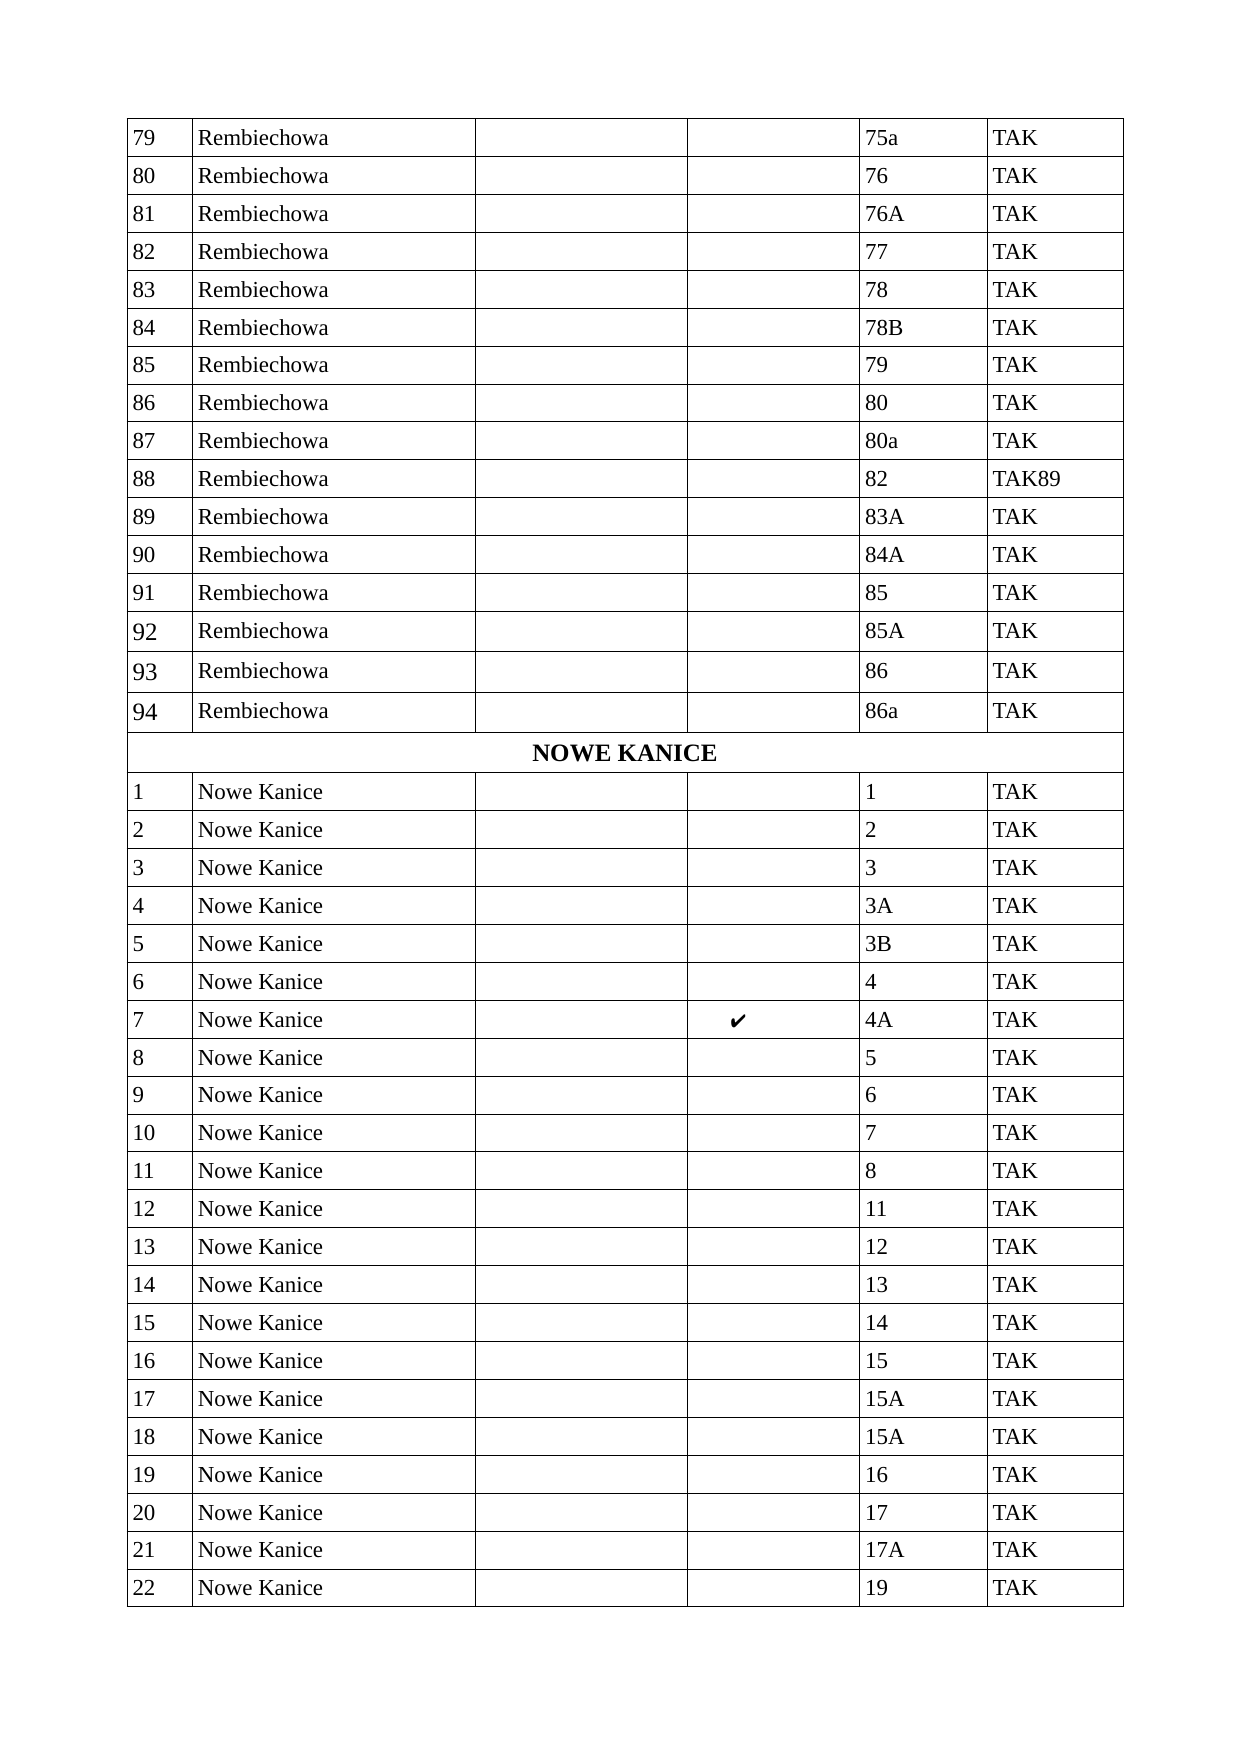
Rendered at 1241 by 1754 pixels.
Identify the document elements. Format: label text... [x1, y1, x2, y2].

table_cell 78 [860, 271, 987, 308]
table_cell Nowe Kanice [193, 1570, 475, 1606]
table_cell 86 [860, 652, 987, 692]
table_cell 15A [860, 1380, 987, 1417]
table_cell [476, 1456, 687, 1493]
table_cell Rembiechowa [193, 157, 475, 194]
table_cell TAK [988, 574, 1123, 611]
table_cell 9 [128, 1077, 192, 1113]
table_cell 12 [128, 1190, 192, 1227]
table_cell 89 [128, 498, 192, 535]
table_cell [688, 773, 859, 810]
table_cell Nowe Kanice [193, 1039, 475, 1076]
table_cell 86 [128, 385, 192, 421]
table_cell [476, 1228, 687, 1265]
table_cell [688, 1152, 859, 1189]
table_cell 85 [860, 574, 987, 611]
table_cell 15 [860, 1342, 987, 1379]
table_cell 21 [128, 1532, 192, 1568]
table_cell Nowe Kanice [193, 1266, 475, 1303]
table_cell [476, 887, 687, 924]
table_cell [688, 536, 859, 573]
table_cell 8 [860, 1152, 987, 1189]
table_cell Nowe Kanice [193, 1001, 475, 1038]
table_cell [476, 460, 687, 497]
table_cell [476, 1494, 687, 1531]
table_cell [476, 1115, 687, 1151]
table_cell [476, 233, 687, 270]
table_cell 76A [860, 195, 987, 232]
table_cell 22 [128, 1570, 192, 1606]
table_cell [688, 1304, 859, 1341]
table_cell [476, 536, 687, 573]
table_cell [688, 1228, 859, 1265]
table_cell 79 [128, 119, 192, 156]
table_cell TAK [988, 1418, 1123, 1455]
table_cell Nowe Kanice [193, 811, 475, 848]
table_cell 77 [860, 233, 987, 270]
table_cell TAK [988, 1342, 1123, 1379]
table_cell 81 [128, 195, 192, 232]
table_cell [688, 1190, 859, 1227]
table_cell 17 [860, 1494, 987, 1531]
table_cell 93 [128, 652, 192, 692]
table_cell [476, 347, 687, 383]
table_cell 7 [128, 1001, 192, 1038]
table_cell [688, 271, 859, 308]
table_cell NOWE KANICE [128, 733, 1123, 772]
table_cell [688, 498, 859, 535]
table_cell [476, 1001, 687, 1038]
table_cell TAK [988, 612, 1123, 651]
table_cell 7 [860, 1115, 987, 1151]
table_cell 75a [860, 119, 987, 156]
table_cell Nowe Kanice [193, 773, 475, 810]
table_cell [688, 1266, 859, 1303]
table_cell 4 [860, 963, 987, 1000]
table_cell TAK [988, 1039, 1123, 1076]
table_cell Rembiechowa [193, 612, 475, 651]
table_cell TAK [988, 119, 1123, 156]
table_cell [476, 309, 687, 346]
table_cell [476, 1077, 687, 1113]
table_cell Nowe Kanice [193, 1152, 475, 1189]
table_cell TAK [988, 849, 1123, 886]
table_cell [688, 1115, 859, 1151]
table_cell [688, 309, 859, 346]
table_cell [476, 1532, 687, 1568]
table_cell [688, 574, 859, 611]
table_cell Rembiechowa [193, 271, 475, 308]
table_cell TAK [988, 773, 1123, 810]
table_cell 4 [128, 887, 192, 924]
table_cell 12 [860, 1228, 987, 1265]
table_cell TAK [988, 925, 1123, 962]
table_cell [688, 385, 859, 421]
table_cell Nowe Kanice [193, 1380, 475, 1417]
table_cell TAK [988, 1532, 1123, 1568]
table_cell [688, 1532, 859, 1568]
table_cell 15A [860, 1418, 987, 1455]
table_cell 6 [860, 1077, 987, 1113]
table_cell [476, 1380, 687, 1417]
table_cell [476, 1190, 687, 1227]
table_cell TAK [988, 693, 1123, 732]
table_cell 3 [860, 849, 987, 886]
table_cell [476, 773, 687, 810]
table_cell [688, 1418, 859, 1455]
table_cell Nowe Kanice [193, 925, 475, 962]
table_cell [688, 963, 859, 1000]
table_cell [476, 1418, 687, 1455]
table_cell TAK [988, 887, 1123, 924]
table_cell 1 [860, 773, 987, 810]
table_cell 13 [128, 1228, 192, 1265]
table_cell 5 [128, 925, 192, 962]
table_cell Nowe Kanice [193, 963, 475, 1000]
table_cell [688, 195, 859, 232]
table_cell 18 [128, 1418, 192, 1455]
table_cell 17A [860, 1532, 987, 1568]
table_cell 84A [860, 536, 987, 573]
table_cell TAK [988, 1115, 1123, 1151]
table_cell 16 [860, 1456, 987, 1493]
table_cell 13 [860, 1266, 987, 1303]
table_cell TAK [988, 309, 1123, 346]
table_cell TAK [988, 1304, 1123, 1341]
table_cell 14 [128, 1266, 192, 1303]
table_cell 3 [128, 849, 192, 886]
table_cell TAK [988, 498, 1123, 535]
table_cell 83 [128, 271, 192, 308]
table_cell [476, 1304, 687, 1341]
table_cell [688, 693, 859, 732]
table_cell [688, 1342, 859, 1379]
table_cell [688, 233, 859, 270]
table_cell 4A [860, 1001, 987, 1038]
table_cell [688, 925, 859, 962]
table_cell [476, 849, 687, 886]
table_cell [476, 1039, 687, 1076]
table_cell 17 [128, 1380, 192, 1417]
table_cell 15 [128, 1304, 192, 1341]
table_cell TAK [988, 422, 1123, 459]
table_cell TAK [988, 195, 1123, 232]
table_cell TAK [988, 1380, 1123, 1417]
table_cell Rembiechowa [193, 347, 475, 383]
table_cell 80 [128, 157, 192, 194]
table_cell TAK [988, 385, 1123, 421]
table_cell TAK [988, 1494, 1123, 1531]
table_cell TAK [988, 1001, 1123, 1038]
table_cell TAK [988, 233, 1123, 270]
table_cell Rembiechowa [193, 385, 475, 421]
table_cell 86a [860, 693, 987, 732]
table_cell [476, 271, 687, 308]
table_cell [688, 612, 859, 651]
table_cell 16 [128, 1342, 192, 1379]
table_cell TAK [988, 963, 1123, 1000]
table_cell Nowe Kanice [193, 1077, 475, 1113]
table_cell 1 [128, 773, 192, 810]
table_cell [476, 925, 687, 962]
table_cell 10 [128, 1115, 192, 1151]
table_cell [476, 1342, 687, 1379]
table_cell Nowe Kanice [193, 887, 475, 924]
table_cell Rembiechowa [193, 195, 475, 232]
table_cell [476, 1266, 687, 1303]
table_cell Nowe Kanice [193, 1532, 475, 1568]
table_cell Rembiechowa [193, 119, 475, 156]
table_cell TAK [988, 811, 1123, 848]
table_cell [688, 1039, 859, 1076]
table_cell TAK89 [988, 460, 1123, 497]
table_cell TAK [988, 1456, 1123, 1493]
table_cell [688, 1380, 859, 1417]
table_cell [688, 887, 859, 924]
table_cell Nowe Kanice [193, 1304, 475, 1341]
table_cell 88 [128, 460, 192, 497]
table_cell 8 [128, 1039, 192, 1076]
table_cell [688, 1570, 859, 1606]
table_cell 79 [860, 347, 987, 383]
table_cell [476, 385, 687, 421]
table_cell 80 [860, 385, 987, 421]
table_cell 5 [860, 1039, 987, 1076]
table_cell Rembiechowa [193, 233, 475, 270]
table_cell 85A [860, 612, 987, 651]
table_cell TAK [988, 1266, 1123, 1303]
table_cell Rembiechowa [193, 498, 475, 535]
table_cell 84 [128, 309, 192, 346]
table_cell [476, 693, 687, 732]
table_cell Nowe Kanice [193, 1190, 475, 1227]
table_cell 90 [128, 536, 192, 573]
table_cell TAK [988, 1190, 1123, 1227]
table_cell 11 [128, 1152, 192, 1189]
table_cell 6 [128, 963, 192, 1000]
table_cell TAK [988, 536, 1123, 573]
table_cell 87 [128, 422, 192, 459]
table_cell [688, 1456, 859, 1493]
table_cell 2 [860, 811, 987, 848]
table_cell Nowe Kanice [193, 1115, 475, 1151]
table_cell Nowe Kanice [193, 849, 475, 886]
table_cell [688, 119, 859, 156]
table_cell [476, 1152, 687, 1189]
table_cell TAK [988, 1077, 1123, 1113]
table_cell Rembiechowa [193, 536, 475, 573]
table_cell 83A [860, 498, 987, 535]
table_cell [688, 1001, 859, 1038]
table_cell [476, 652, 687, 692]
table_cell [476, 498, 687, 535]
table_cell 80a [860, 422, 987, 459]
table_cell [476, 119, 687, 156]
table_cell Rembiechowa [193, 693, 475, 732]
table_cell TAK [988, 347, 1123, 383]
table_cell Nowe Kanice [193, 1418, 475, 1455]
table_cell 94 [128, 693, 192, 732]
table_cell 19 [860, 1570, 987, 1606]
table_cell 19 [128, 1456, 192, 1493]
table_cell TAK [988, 1570, 1123, 1606]
table_cell 78B [860, 309, 987, 346]
table_cell [688, 1077, 859, 1113]
table_cell Rembiechowa [193, 460, 475, 497]
table_cell Nowe Kanice [193, 1456, 475, 1493]
table_cell 82 [128, 233, 192, 270]
table_cell 85 [128, 347, 192, 383]
table_cell 11 [860, 1190, 987, 1227]
table_cell 92 [128, 612, 192, 651]
table_cell [688, 1494, 859, 1531]
table_cell Rembiechowa [193, 422, 475, 459]
table_cell 2 [128, 811, 192, 848]
table_cell [688, 811, 859, 848]
table_cell [476, 963, 687, 1000]
table_cell [476, 1570, 687, 1606]
table_cell Nowe Kanice [193, 1228, 475, 1265]
table_cell 3B [860, 925, 987, 962]
table_cell 3A [860, 887, 987, 924]
table_cell Rembiechowa [193, 309, 475, 346]
table_cell Rembiechowa [193, 574, 475, 611]
table_cell Nowe Kanice [193, 1342, 475, 1379]
table_cell TAK [988, 1228, 1123, 1265]
table_cell 14 [860, 1304, 987, 1341]
table_cell [476, 157, 687, 194]
table_cell 82 [860, 460, 987, 497]
table_cell [688, 422, 859, 459]
table_cell [688, 157, 859, 194]
table_cell [476, 574, 687, 611]
table_cell [688, 652, 859, 692]
table_cell [476, 195, 687, 232]
table_cell 91 [128, 574, 192, 611]
table_cell [688, 347, 859, 383]
table_cell [476, 811, 687, 848]
table_cell TAK [988, 1152, 1123, 1189]
table_cell Nowe Kanice [193, 1494, 475, 1531]
table_cell TAK [988, 271, 1123, 308]
table_cell Rembiechowa [193, 652, 475, 692]
table_cell 76 [860, 157, 987, 194]
table_cell [688, 849, 859, 886]
table_cell TAK [988, 157, 1123, 194]
table_cell 20 [128, 1494, 192, 1531]
table_cell [688, 460, 859, 497]
table_cell [476, 612, 687, 651]
table_cell TAK [988, 652, 1123, 692]
table_cell [476, 422, 687, 459]
